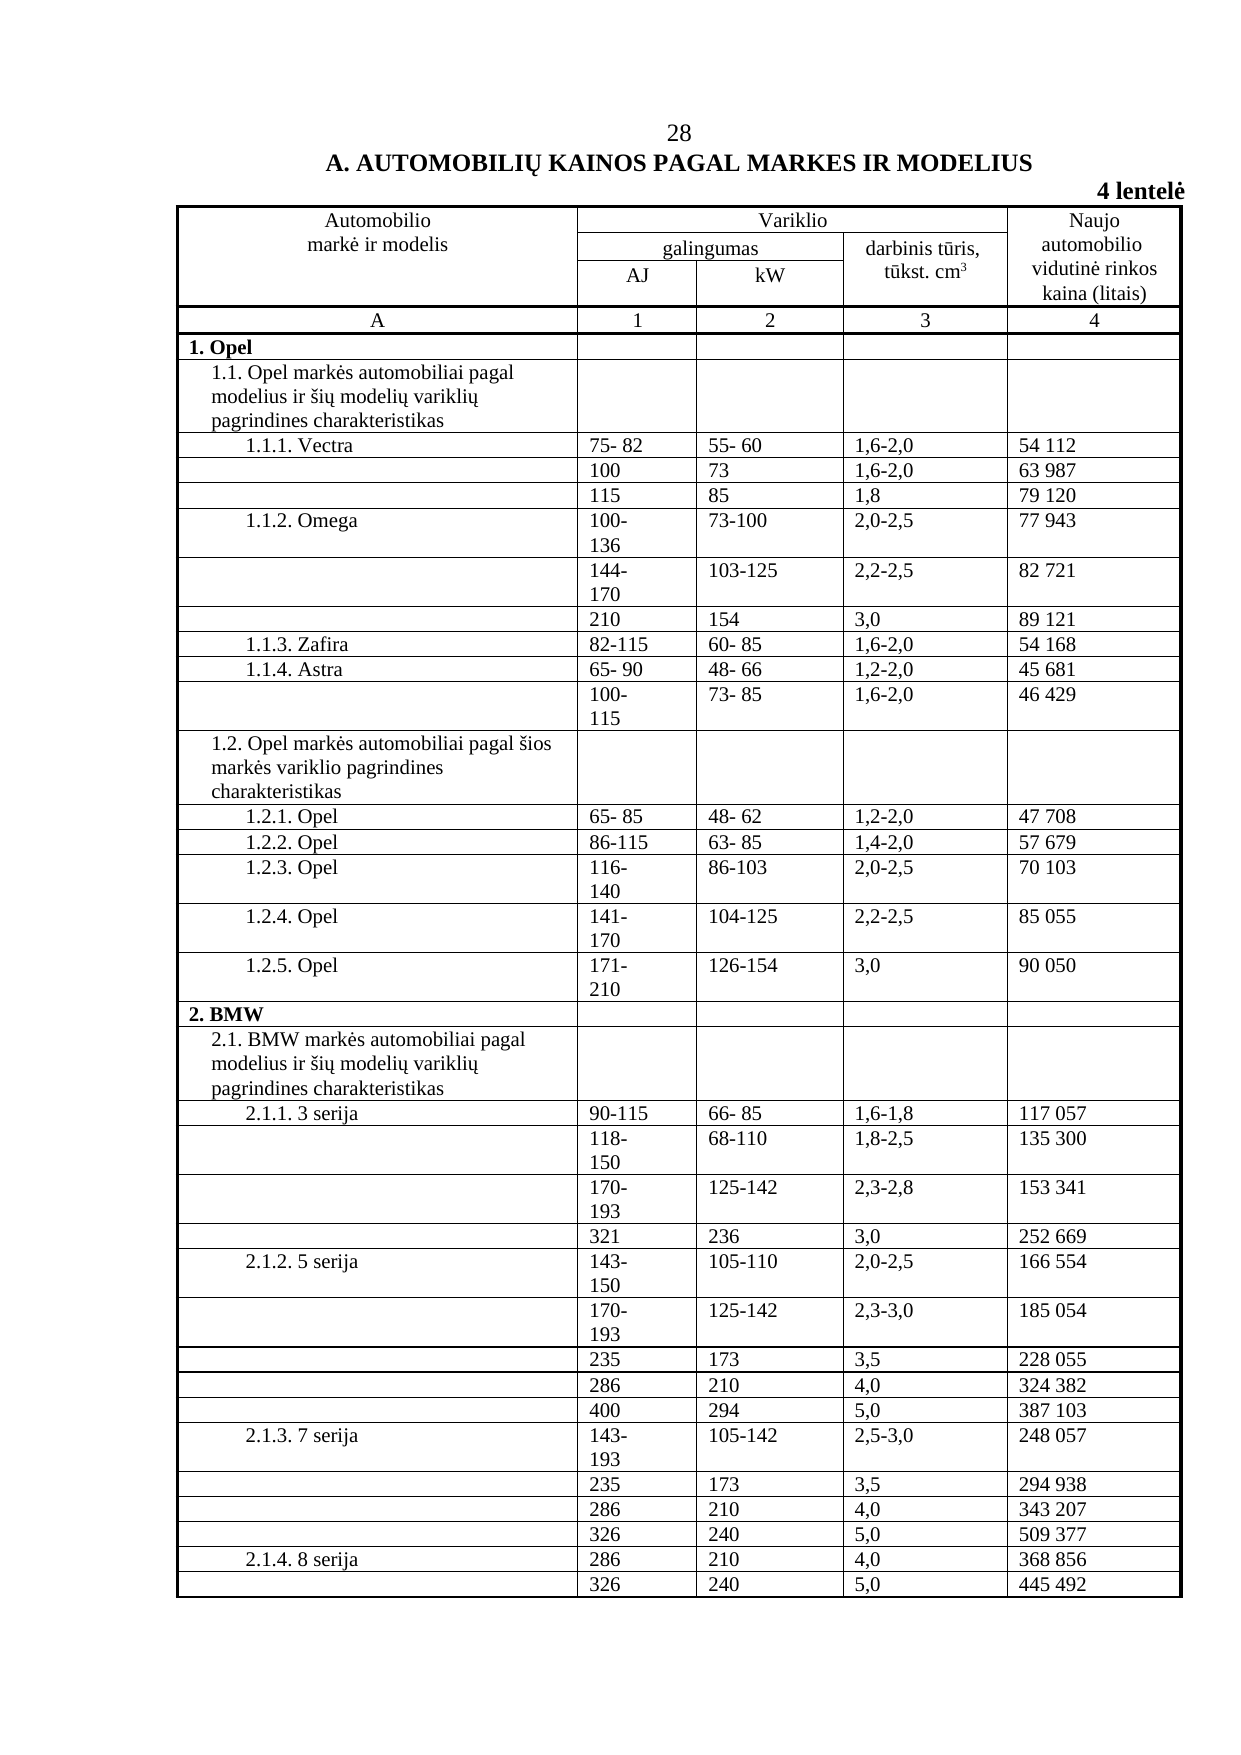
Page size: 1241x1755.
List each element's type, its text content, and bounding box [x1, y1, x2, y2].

table_cell 153 341 [1008, 1175, 1179, 1223]
table_cell 286 [578, 1547, 696, 1571]
table_cell 1,6-1,8 [844, 1101, 1007, 1124]
table_cell [179, 1497, 577, 1521]
table_cell 2,2-2,5 [844, 904, 1007, 952]
table_cell 240 [697, 1572, 843, 1596]
table_cell 144-170 [578, 558, 696, 606]
table_cell 3,0 [844, 1224, 1007, 1248]
table_cell 46 429 [1008, 682, 1179, 730]
table_cell 2,0-2,5 [844, 1249, 1007, 1297]
table_cell [844, 335, 1007, 359]
table_cell 2.1. BMW markės automobiliai pagal modelius ir šių modelių variklių pagrindines charakteristikas [179, 1027, 577, 1099]
table_cell 252 669 [1008, 1224, 1179, 1248]
table_cell 54 112 [1008, 433, 1179, 457]
table_cell 143-193 [578, 1423, 696, 1471]
table_cell [179, 1175, 577, 1223]
table_cell 100-115 [578, 682, 696, 730]
table_cell 1.1.1. Vectra [179, 433, 577, 457]
text 4 lentelė [242, 176, 1185, 205]
table_cell [697, 1027, 843, 1099]
table_cell 2.1.1. 3 serija [179, 1101, 577, 1124]
table_cell 1.2.5. Opel [179, 953, 577, 1001]
table_cell 2. BMW [179, 1002, 577, 1026]
table_cell 75- 82 [578, 433, 696, 457]
table_cell 1.1.2. Omega [179, 509, 577, 557]
table_cell [179, 558, 577, 606]
table_cell 235 [578, 1348, 696, 1371]
table_cell [179, 1348, 577, 1371]
table_cell [179, 1522, 577, 1546]
table_cell A [179, 308, 577, 332]
table_cell 3,0 [844, 953, 1007, 1001]
table_cell 118-150 [578, 1126, 696, 1174]
table_cell 210 [697, 1497, 843, 1521]
table_cell 228 055 [1008, 1348, 1179, 1371]
table_cell 445 492 [1008, 1572, 1179, 1596]
table_cell 90-115 [578, 1101, 696, 1124]
table_cell 2,0-2,5 [844, 509, 1007, 557]
table_cell 248 057 [1008, 1423, 1179, 1471]
table_cell 210 [578, 607, 696, 631]
table_cell 4 [1008, 308, 1179, 332]
table_cell 54 168 [1008, 632, 1179, 656]
table_cell [578, 1002, 696, 1026]
table_header Automobilio markė ir modelis [179, 208, 577, 304]
table_cell 2 [697, 308, 843, 332]
table_cell 65- 90 [578, 657, 696, 681]
table_cell [1008, 1027, 1179, 1099]
table_cell 173 [697, 1348, 843, 1371]
table_cell [578, 1027, 696, 1099]
table_cell [578, 731, 696, 803]
table_cell 170-193 [578, 1298, 696, 1346]
table_cell 125-142 [697, 1175, 843, 1223]
table_cell 326 [578, 1572, 696, 1596]
table_cell 1,2-2,0 [844, 805, 1007, 828]
table_cell 1.2. Opel markės automobiliai pagal šios markės variklio pagrindines charakteristikas [179, 731, 577, 803]
table_cell 5,0 [844, 1522, 1007, 1546]
table_cell 115 [578, 483, 696, 507]
text A. AUTOMOBILIŲ KAINOS PAGAL MARKES IR MODELIUS [177, 148, 1181, 176]
table_cell 3,5 [844, 1348, 1007, 1371]
table_cell 100 [578, 458, 696, 482]
table_cell 2.1.3. 7 serija [179, 1423, 577, 1471]
table_cell 5,0 [844, 1572, 1007, 1596]
table_cell [179, 458, 577, 482]
table_cell 73-100 [697, 509, 843, 557]
table_cell 1,8-2,5 [844, 1126, 1007, 1174]
table_cell [697, 335, 843, 359]
table_cell 166 554 [1008, 1249, 1179, 1297]
table_cell 343 207 [1008, 1497, 1179, 1521]
table_cell 85 [697, 483, 843, 507]
table_cell 48- 66 [697, 657, 843, 681]
table_cell [179, 1398, 577, 1422]
table_cell 210 [697, 1373, 843, 1397]
table_cell 105-110 [697, 1249, 843, 1297]
table_cell 57 679 [1008, 830, 1179, 854]
table_cell [179, 607, 577, 631]
table_cell 170-193 [578, 1175, 696, 1223]
table_cell 68-110 [697, 1126, 843, 1174]
table_cell 185 054 [1008, 1298, 1179, 1346]
table_cell [578, 335, 696, 359]
table_cell 1 [578, 308, 696, 332]
table_cell 286 [578, 1373, 696, 1397]
table_cell AJ [578, 261, 696, 304]
table_cell 1.2.1. Opel [179, 805, 577, 828]
table_cell 100-136 [578, 509, 696, 557]
table_cell 1,2-2,0 [844, 657, 1007, 681]
table_cell 1.2.3. Opel [179, 855, 577, 903]
table_cell 2,5-3,0 [844, 1423, 1007, 1471]
table_cell [578, 360, 696, 432]
table_cell 103-125 [697, 558, 843, 606]
table_cell 45 681 [1008, 657, 1179, 681]
table_cell 63- 85 [697, 830, 843, 854]
table_cell 509 377 [1008, 1522, 1179, 1546]
table_cell [179, 1126, 577, 1174]
table_cell 3,0 [844, 607, 1007, 631]
table_cell 89 121 [1008, 607, 1179, 631]
table_cell [1008, 1002, 1179, 1026]
table_cell 240 [697, 1522, 843, 1546]
table_cell 79 120 [1008, 483, 1179, 507]
table_cell 60- 85 [697, 632, 843, 656]
table_cell 2,0-2,5 [844, 855, 1007, 903]
table_cell 2,2-2,5 [844, 558, 1007, 606]
table_cell [179, 483, 577, 507]
table_cell 63 987 [1008, 458, 1179, 482]
table_cell [179, 1298, 577, 1346]
table_cell 90 050 [1008, 953, 1179, 1001]
table_cell [179, 1224, 577, 1248]
table_cell darbinis tūris, tūkst. cm3 [844, 233, 1007, 304]
table_cell 3,5 [844, 1472, 1007, 1496]
table_cell [697, 360, 843, 432]
table_cell 4,0 [844, 1547, 1007, 1571]
table_cell 1,8 [844, 483, 1007, 507]
table_cell 173 [697, 1472, 843, 1496]
table_cell 66- 85 [697, 1101, 843, 1124]
table_cell 135 300 [1008, 1126, 1179, 1174]
table_cell 171-210 [578, 953, 696, 1001]
table_cell [179, 1472, 577, 1496]
table_cell 2,3-2,8 [844, 1175, 1007, 1223]
table_cell 143-150 [578, 1249, 696, 1297]
table_cell 326 [578, 1522, 696, 1546]
table_cell kW [697, 261, 843, 304]
table_cell 1,6-2,0 [844, 458, 1007, 482]
table_cell 47 708 [1008, 805, 1179, 828]
table_cell [844, 360, 1007, 432]
table_cell 1.2.4. Opel [179, 904, 577, 952]
table_cell 82-115 [578, 632, 696, 656]
table_cell 294 [697, 1398, 843, 1422]
table_cell 117 057 [1008, 1101, 1179, 1124]
table_cell 85 055 [1008, 904, 1179, 952]
table_cell [1008, 335, 1179, 359]
table_cell 5,0 [844, 1398, 1007, 1422]
table_cell 2.1.4. 8 serija [179, 1547, 577, 1571]
table_cell 400 [578, 1398, 696, 1422]
table_cell 86-103 [697, 855, 843, 903]
table_cell 387 103 [1008, 1398, 1179, 1422]
table_cell [844, 1027, 1007, 1099]
table_cell 235 [578, 1472, 696, 1496]
table_cell 70 103 [1008, 855, 1179, 903]
table_cell 86-115 [578, 830, 696, 854]
table_cell 324 382 [1008, 1373, 1179, 1397]
table_cell 4,0 [844, 1497, 1007, 1521]
table_cell 65- 85 [578, 805, 696, 828]
table_cell 1,6-2,0 [844, 433, 1007, 457]
table_cell 48- 62 [697, 805, 843, 828]
table_cell 210 [697, 1547, 843, 1571]
table_cell 1,6-2,0 [844, 632, 1007, 656]
table_cell 105-142 [697, 1423, 843, 1471]
table_cell 1.2.2. Opel [179, 830, 577, 854]
table_cell [1008, 731, 1179, 803]
table_cell [179, 1373, 577, 1397]
table_cell 286 [578, 1497, 696, 1521]
table_cell 2.1.2. 5 serija [179, 1249, 577, 1297]
table_cell 141-170 [578, 904, 696, 952]
table_cell 2,3-3,0 [844, 1298, 1007, 1346]
table_cell 1.1.3. Zafira [179, 632, 577, 656]
table_cell 3 [844, 308, 1007, 332]
table_cell 1. Opel [179, 335, 577, 359]
table_header Variklio [578, 208, 1007, 232]
table_cell 104-125 [697, 904, 843, 952]
table_cell 236 [697, 1224, 843, 1248]
table_cell 1.1. Opel markės automobiliai pagal modelius ir šių modelių variklių pagrindines charakteristikas [179, 360, 577, 432]
table_cell [844, 731, 1007, 803]
table_cell [179, 682, 577, 730]
table_cell 77 943 [1008, 509, 1179, 557]
table_cell galingumas [578, 233, 843, 259]
table_cell 82 721 [1008, 558, 1179, 606]
table_cell 73 [697, 458, 843, 482]
table_cell 125-142 [697, 1298, 843, 1346]
table_cell [1008, 360, 1179, 432]
table_cell 1.1.4. Astra [179, 657, 577, 681]
table_cell 73- 85 [697, 682, 843, 730]
table_cell 321 [578, 1224, 696, 1248]
table_cell 116-140 [578, 855, 696, 903]
table_cell [844, 1002, 1007, 1026]
table_cell [697, 731, 843, 803]
table_cell [697, 1002, 843, 1026]
table_cell 154 [697, 607, 843, 631]
table_cell 294 938 [1008, 1472, 1179, 1496]
table_cell 368 856 [1008, 1547, 1179, 1571]
table_cell 55- 60 [697, 433, 843, 457]
table_header Naujo automobilio vidutinė rinkos kaina (litais) [1008, 208, 1179, 304]
table_cell 1,4-2,0 [844, 830, 1007, 854]
table_cell 1,6-2,0 [844, 682, 1007, 730]
table_cell 4,0 [844, 1373, 1007, 1397]
table_cell 126-154 [697, 953, 843, 1001]
table_cell [179, 1572, 577, 1596]
